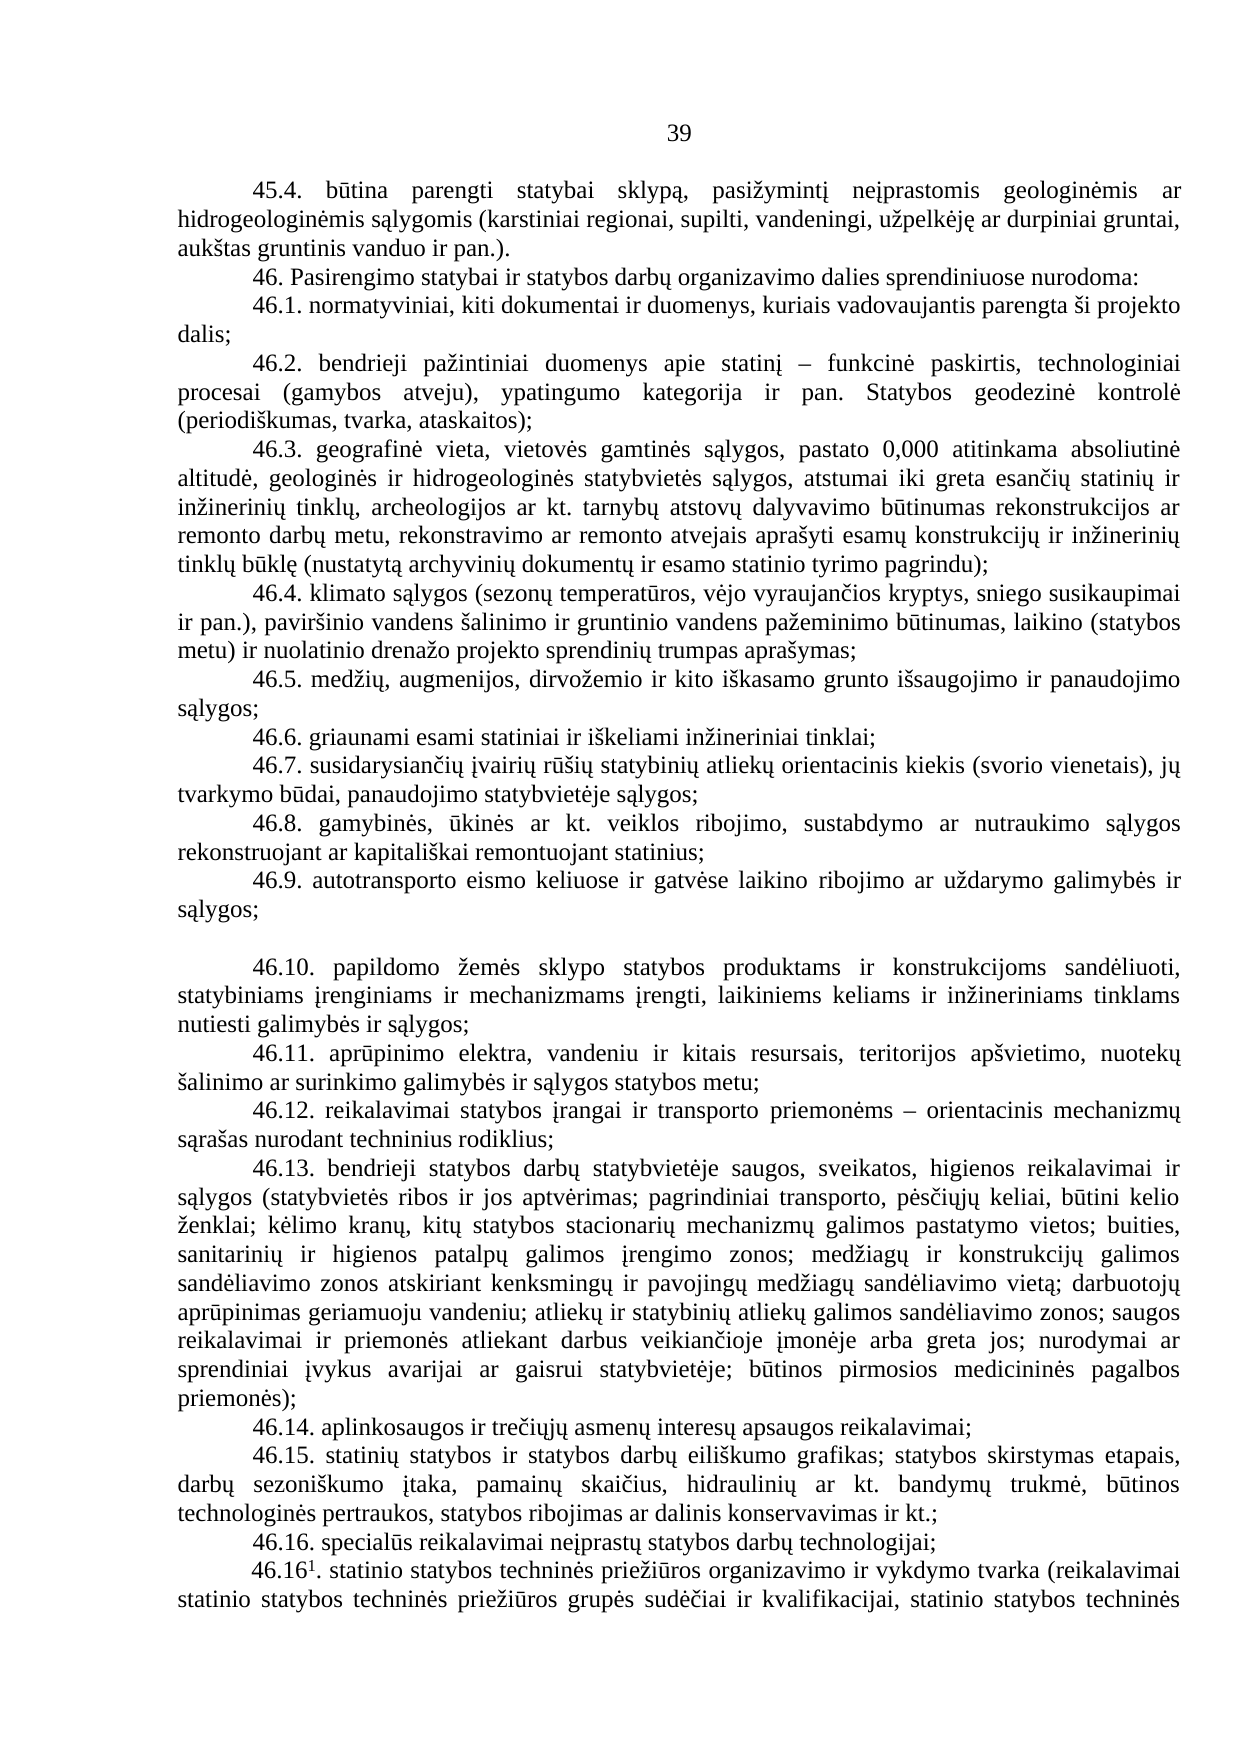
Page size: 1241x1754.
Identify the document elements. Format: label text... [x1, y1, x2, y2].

text 46.5. medžių, augmenijos, dirvožemio ir kito iškasamo grunto išsaugojimo ir panaudojimo sąlygos; [177, 664, 1181, 722]
text 46.16. specialūs reikalavimai neįprastų statybos darbų technologijai; [177, 1527, 1181, 1556]
text 46.7. susidarysiančių įvairių rūšių statybinių atliekų orientacinis kiekis (svorio vienetais), jų tvarkymo būdai, panaudojimo statybvietėje sąlygos; [177, 751, 1181, 808]
text 46.1. normatyviniai, kiti dokumentai ir duomenys, kuriais vadovaujantis parengta ši projekto dalis; [177, 291, 1181, 348]
text 45.4. būtina parengti statybai sklypą, pasižymintį neįprastomis geologinėmis ar hidrogeologinėmis sąlygomis (karstiniai regionai, supilti, vandeningi, užpelkėję ar durpiniai gruntai, aukštas gruntinis vanduo ir pan.). [177, 176, 1181, 262]
text 46.15. statinių statybos ir statybos darbų eiliškumo grafikas; statybos skirstymas etapais, darbų sezoniškumo įtaka, pamainų skaičius, hidraulinių ar kt. bandymų trukmė, būtinos technologinės pertraukos, statybos ribojimas ar dalinis konservavimas ir kt.; [177, 1441, 1181, 1527]
text 46.161. statinio statybos techninės priežiūros organizavimo ir vykdymo tvarka (reikalavimai statinio statybos techninės priežiūros grupės sudėčiai ir kvalifikacijai, statinio statybos techninės [177, 1556, 1181, 1613]
text 46.12. reikalavimai statybos įrangai ir transporto priemonėms – orientacinis mechanizmų sąrašas nurodant techninius rodiklius; [177, 1096, 1181, 1153]
text 46.13. bendrieji statybos darbų statybvietėje saugos, sveikatos, higienos reikalavimai ir sąlygos (statybvietės ribos ir jos aptvėrimas; pagrindiniai transporto, pėsčiųjų keliai, būtini kelio ženklai; kėlimo kranų, kitų statybos stacionarių mechanizmų galimos pastatymo vietos; buities, sanitarinių ir higienos patalpų galimos įrengimo zonos; medžiagų ir konstrukcijų galimos sandėliavimo zonos atskiriant kenksmingų ir pavojingų medžiagų sandėliavimo vietą; darbuotojų aprūpinimas geriamuoju vandeniu; atliekų ir statybinių atliekų galimos sandėliavimo zonos; saugos reikalavimai ir priemonės atliekant darbus veikiančioje įmonėje arba greta jos; nurodymai ar sprendiniai įvykus avarijai ar gaisrui statybvietėje; būtinos pirmosios medicininės pagalbos priemonės); [177, 1153, 1181, 1412]
text 46.3. geografinė vieta, vietovės gamtinės sąlygos, pastato 0,000 atitinkama absoliutinė altitudė, geologinės ir hidrogeologinės statybvietės sąlygos, atstumai iki greta esančių statinių ir inžinerinių tinklų, archeologijos ar kt. tarnybų atstovų dalyvavimo būtinumas rekonstrukcijos ar remonto darbų metu, rekonstravimo ar remonto atvejais aprašyti esamų konstrukcijų ir inžinerinių tinklų būklę (nustatytą archyvinių dokumentų ir esamo statinio tyrimo pagrindu); [177, 434, 1181, 578]
text 46.9. autotransporto eismo keliuose ir gatvėse laikino ribojimo ar uždarymo galimybės ir sąlygos; [177, 866, 1181, 923]
text 46.11. aprūpinimo elektra, vandeniu ir kitais resursais, teritorijos apšvietimo, nuotekų šalinimo ar surinkimo galimybės ir sąlygos statybos metu; [177, 1038, 1181, 1096]
text 46.14. aplinkosaugos ir trečiųjų asmenų interesų apsaugos reikalavimai; [177, 1412, 1181, 1441]
text 46.2. bendrieji pažintiniai duomenys apie statinį – funkcinė paskirtis, technologiniai procesai (gamybos atveju), ypatingumo kategorija ir pan. Statybos geodezinė kontrolė (periodiškumas, tvarka, ataskaitos); [177, 348, 1181, 434]
text 46. Pasirengimo statybai ir statybos darbų organizavimo dalies sprendiniuose nurodoma: [177, 262, 1181, 291]
text 46.10. papildomo žemės sklypo statybos produktams ir konstrukcijoms sandėliuoti, statybiniams įrenginiams ir mechanizmams įrengti, laikiniems keliams ir inžineriniams tinklams nutiesti galimybės ir sąlygos; [177, 952, 1181, 1038]
text 46.8. gamybinės, ūkinės ar kt. veiklos ribojimo, sustabdymo ar nutraukimo sąlygos rekonstruojant ar kapitališkai remontuojant statinius; [177, 808, 1181, 866]
text 46.4. klimato sąlygos (sezonų temperatūros, vėjo vyraujančios kryptys, sniego susikaupimai ir pan.), paviršinio vandens šalinimo ir gruntinio vandens pažeminimo būtinumas, laikino (statybos metu) ir nuolatinio drenažo projekto sprendinių trumpas aprašymas; [177, 578, 1181, 664]
text 46.6. griaunami esami statiniai ir iškeliami inžineriniai tinklai; [177, 722, 1181, 751]
